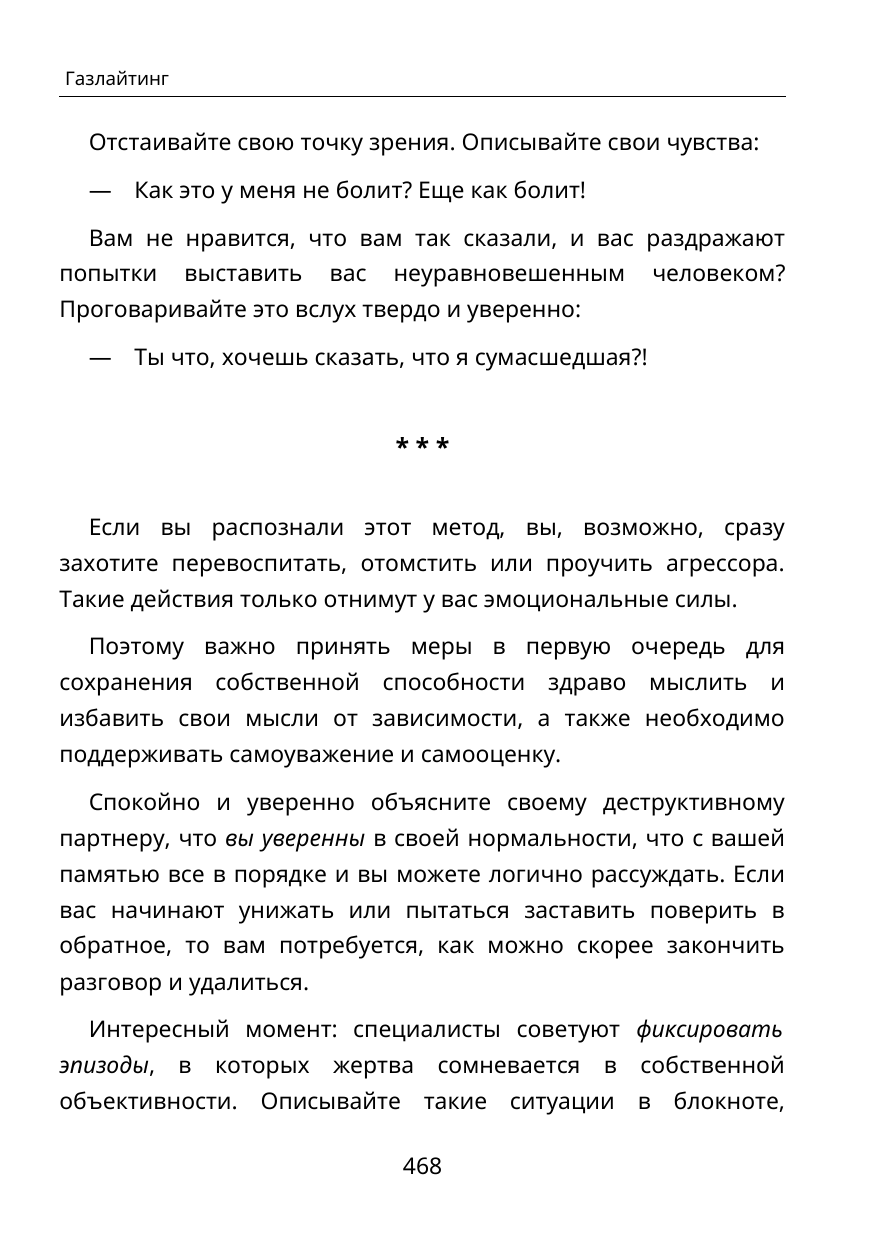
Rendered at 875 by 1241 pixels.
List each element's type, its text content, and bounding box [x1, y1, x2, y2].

text Поэтому важно принять меры в первую очередь для сохранения собственной способности здраво мыслить и избавить свои мысли от зависимости, а также необходимо поддерживать самоуважение и самооценку. [59, 630, 786, 769]
text Вам не нравится, что вам так сказали, и вас раздражают попытки выставить вас неуравновешенным человеком? Проговаривайте это вслух твердо и уверенно: [59, 221, 786, 324]
list Как это у меня не болит? Еще как болит! [59, 174, 786, 205]
text Спокойно и уверенно объясните своему деструктивному партнеру, что вы уверенны в своей нормальности, что с вашей памятью все в порядке и вы можете логично рассуждать. Если вас начинают унижать или пытаться заставить поверить в обратное, то вам потребуется, как можно скорее закончить разговор и удалиться. [59, 786, 786, 997]
list Ты что, хочешь сказать, что я сумасшедшая?! [59, 341, 786, 372]
text Интересный момент: специалисты советуют фиксировать эпизоды, в которых жертва сомневается в собственной объективности. Описывайте такие ситуации в блокноте, [59, 1013, 786, 1116]
text Если вы распознали этот метод, вы, возможно, сразу захотите перевоспитать, отомстить или проучить агрессора. Такие действия только отнимут у вас эмоциональные силы. [59, 511, 786, 614]
subtitle * * * [59, 430, 786, 464]
text Отстаивайте свою точку зрения. Описывайте свои чувства: [59, 126, 786, 157]
